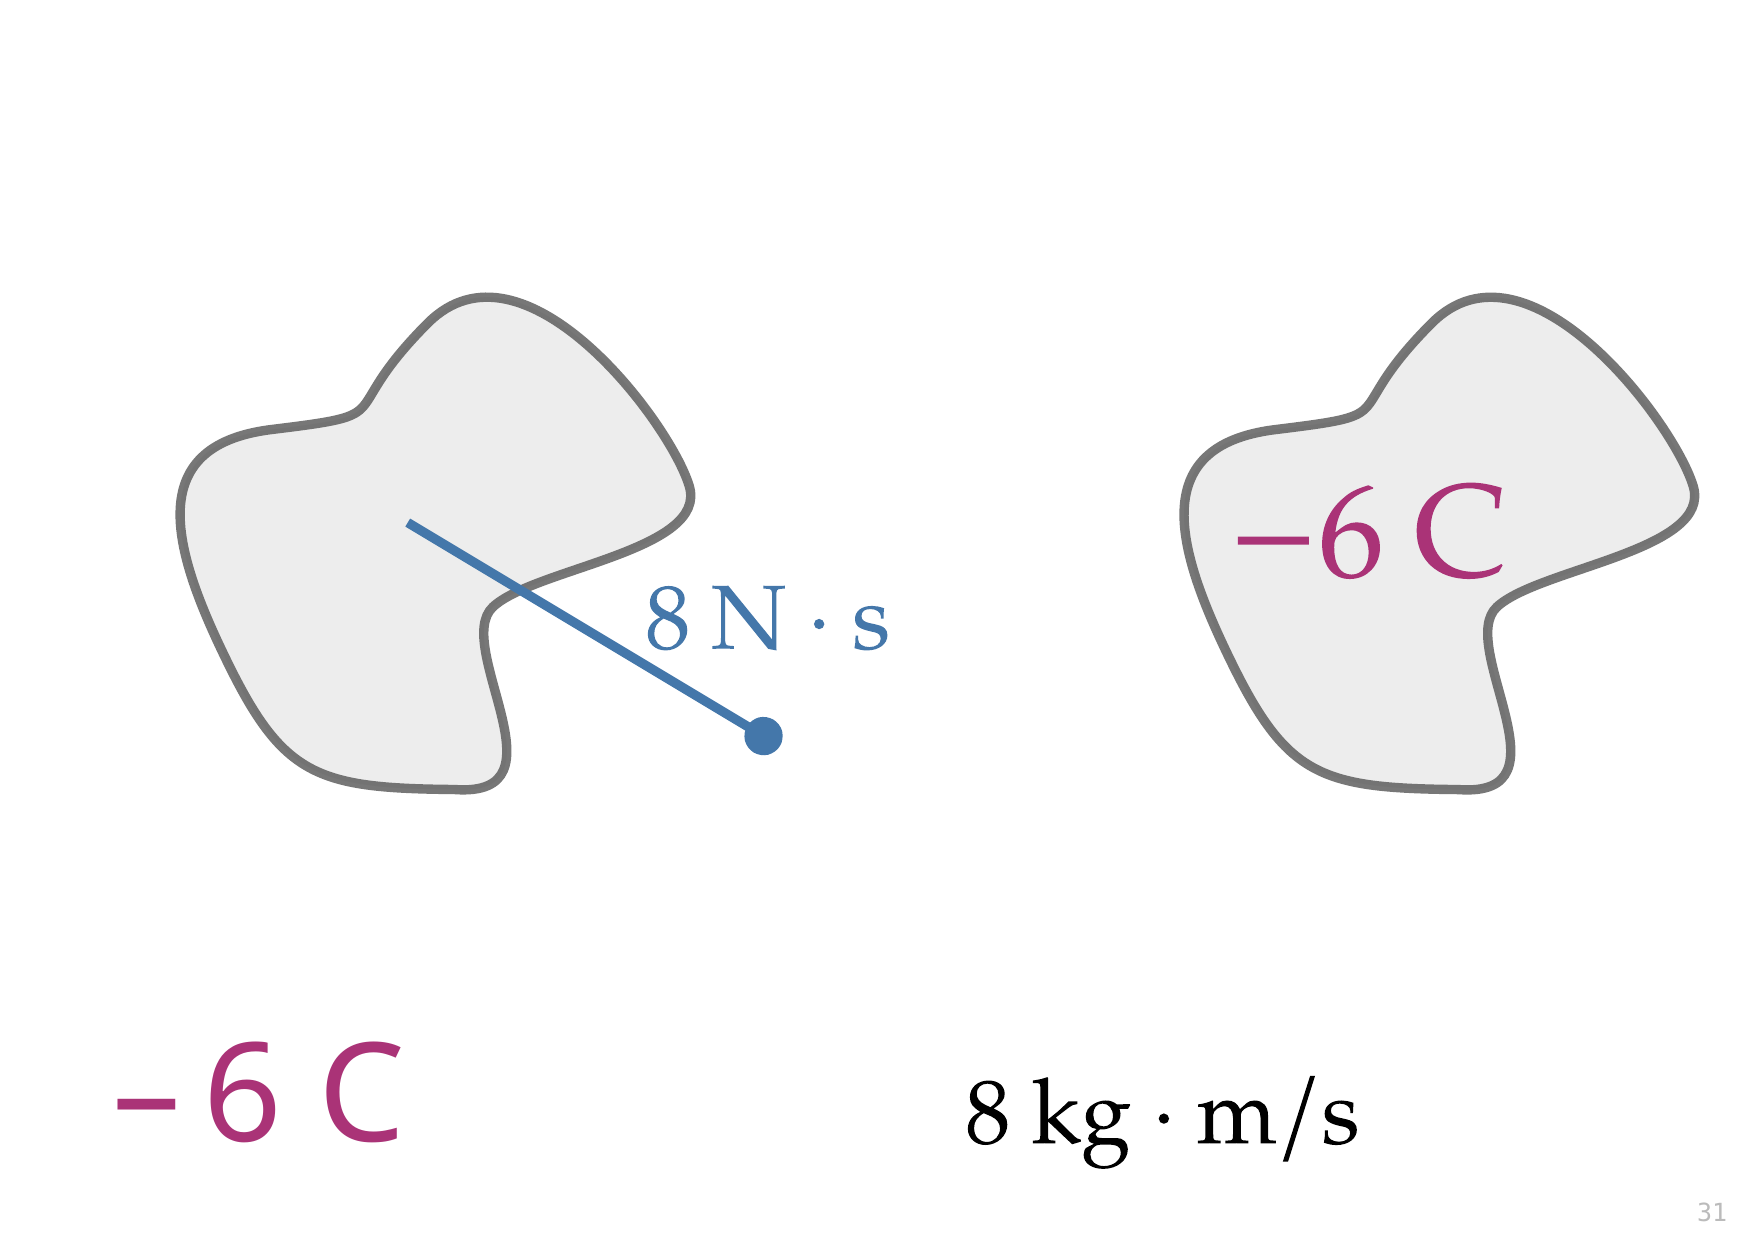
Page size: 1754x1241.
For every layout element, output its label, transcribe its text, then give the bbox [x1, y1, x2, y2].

text_box [1083, 1100, 1131, 1169]
text_box [1197, 1100, 1276, 1144]
text_box [1323, 1100, 1357, 1146]
text_box [967, 1080, 1008, 1146]
text_box [1282, 1075, 1316, 1162]
text_box [1158, 1113, 1170, 1124]
text_box [647, 585, 688, 651]
text_box [712, 585, 785, 651]
text_box [180, 297, 691, 790]
text_box [813, 618, 825, 630]
text_box – 6 C [97, 986, 414, 1139]
text_box [1184, 297, 1695, 790]
text_box [1032, 1077, 1081, 1145]
text_box [854, 605, 888, 651]
